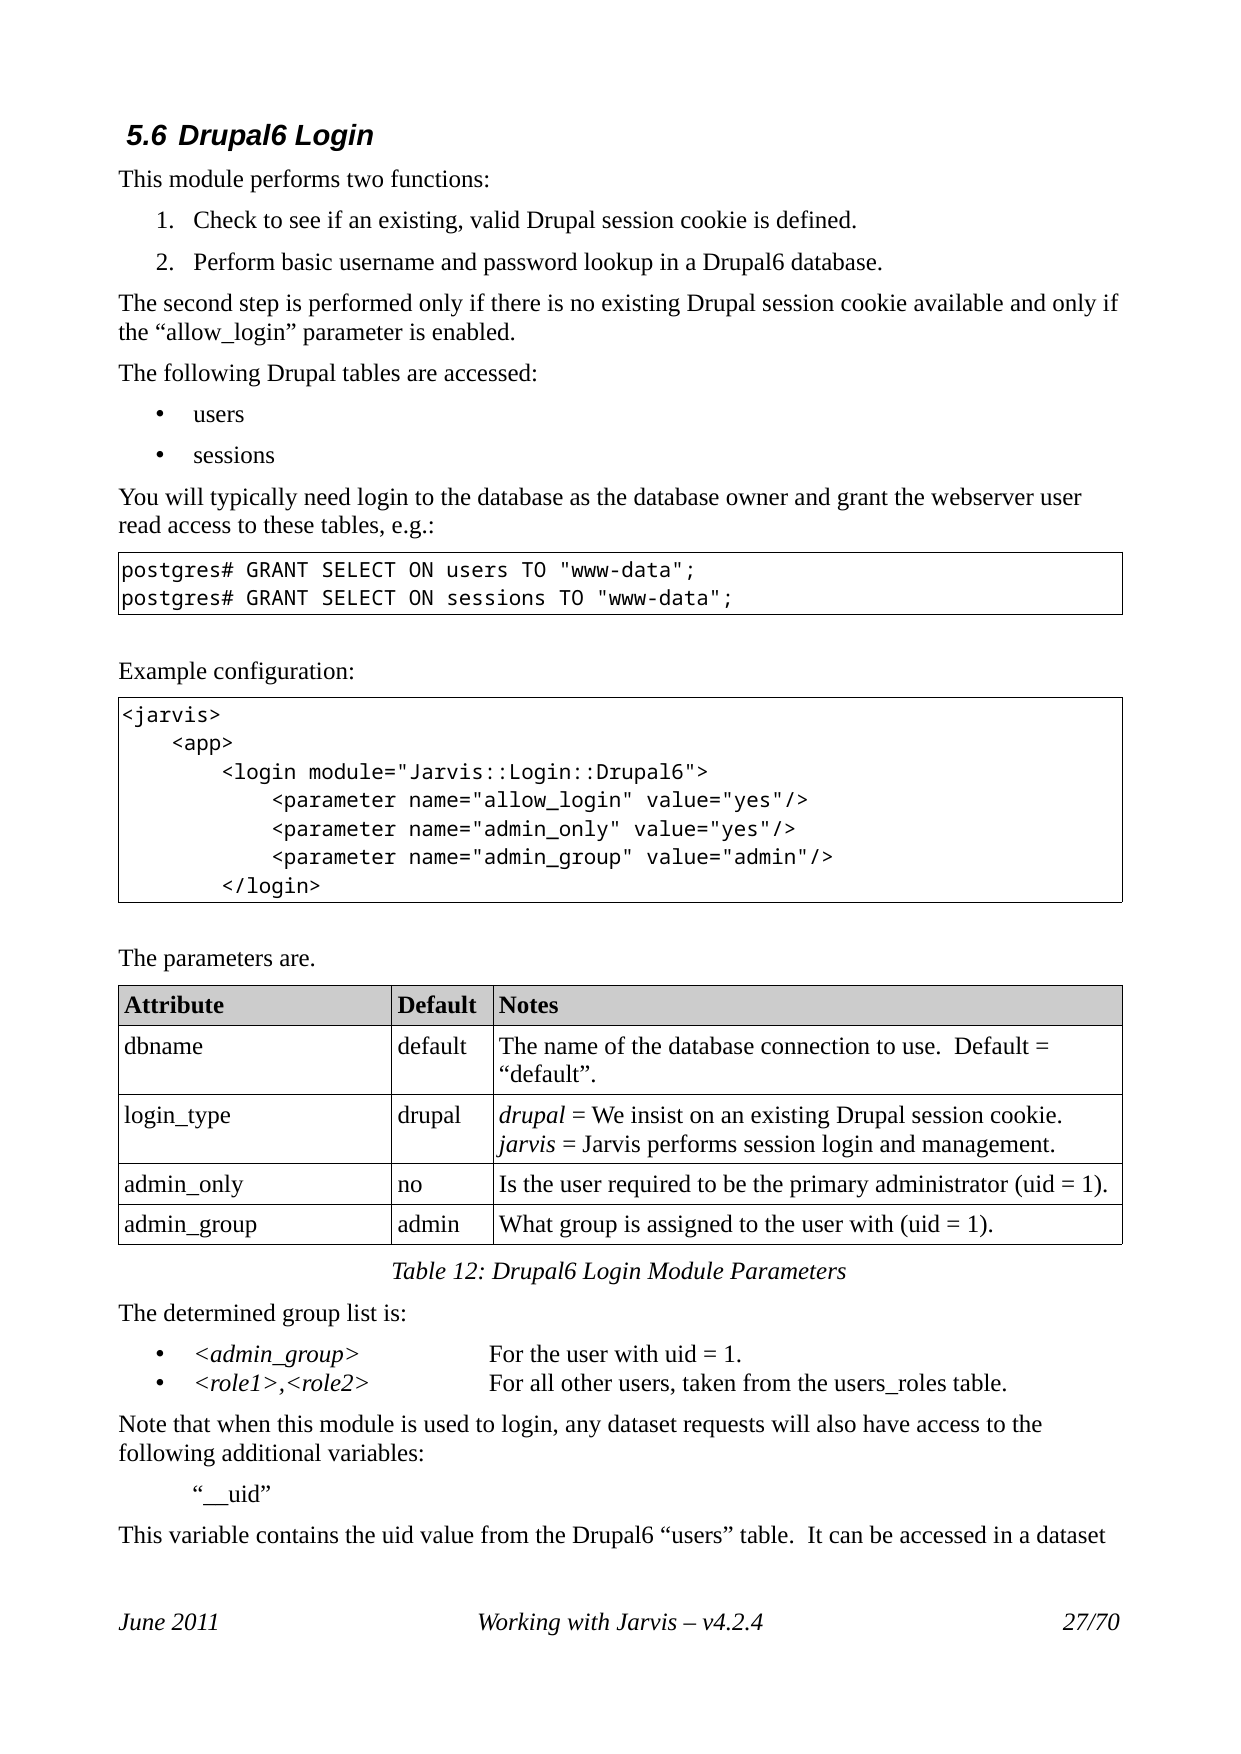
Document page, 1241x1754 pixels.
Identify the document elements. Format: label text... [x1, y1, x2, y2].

text </login> [119, 868, 1122, 902]
text <jarvis> [119, 698, 1122, 726]
text postgres# GRANT SELECT ON users TO "www-data"; [119, 553, 1122, 580]
text postgres# GRANT SELECT ON sessions TO "www-data"; [119, 580, 1122, 614]
subtitle Drupal6 Login [118, 118, 1122, 152]
text The second step is performed only if there is no existing Drupal session cookie available and only if the “allow_login” parameter is enabled. [118, 288, 1122, 345]
table_cell no [392, 1164, 493, 1203]
list users [156, 399, 1122, 428]
text <parameter name="admin_only" value="yes"/> [119, 811, 1122, 839]
list Perform basic username and password lookup in a Drupal6 database. [156, 247, 1122, 275]
table_cell The name of the database connection to use. Default = “default”. [494, 1026, 1122, 1094]
list Check to see if an existing, valid Drupal session cookie is defined. [156, 205, 1122, 234]
list sessions [156, 440, 1122, 469]
text Example configuration: [118, 656, 1122, 684]
text <parameter name="admin_group" value="admin"/> [119, 839, 1122, 868]
text The following Drupal tables are accessed: [118, 358, 1122, 387]
table_cell admin [392, 1205, 493, 1244]
table_cell drupal [392, 1095, 493, 1163]
text Table 12: Drupal6 Login Module Parameters [118, 1256, 1122, 1285]
text This module performs two functions: [118, 164, 1122, 193]
text “__uid” [118, 1479, 1122, 1508]
text <parameter name="allow_login" value="yes"/> [119, 782, 1122, 811]
table_header Default [392, 986, 493, 1025]
text <login module="Jarvis::Login::Drupal6"> [119, 754, 1122, 782]
table_header Attribute [119, 986, 391, 1025]
list <admin_group> For the user with uid = 1. [156, 1339, 1122, 1368]
text The determined group list is: [118, 1298, 1122, 1326]
table_cell Is the user required to be the primary administrator (uid = 1). [494, 1164, 1122, 1203]
list <role1>,<role2> For all other users, taken from the users_roles table. [156, 1368, 1122, 1396]
table_cell drupal = We insist on an existing Drupal session cookie. jarvis = Jarvis performs session login and management. [494, 1095, 1122, 1163]
text <app> [119, 726, 1122, 754]
table_cell admin_only [119, 1164, 391, 1203]
text You will typically need login to the database as the database owner and grant the webserver user read access to these tables, e.g.: [118, 482, 1122, 539]
table_cell What group is assigned to the user with (uid = 1). [494, 1205, 1122, 1244]
text The parameters are. [118, 943, 1122, 972]
table_cell default [392, 1026, 493, 1094]
text Note that when this module is used to login, any dataset requests will also have access to the following additional variables: [118, 1409, 1122, 1466]
table_cell admin_group [119, 1205, 391, 1244]
table_header Notes [494, 986, 1122, 1025]
table_cell dbname [119, 1026, 391, 1094]
table_cell login_type [119, 1095, 391, 1163]
text This variable contains the uid value from the Drupal6 “users” table. It can be accessed in a dataset [118, 1520, 1122, 1549]
